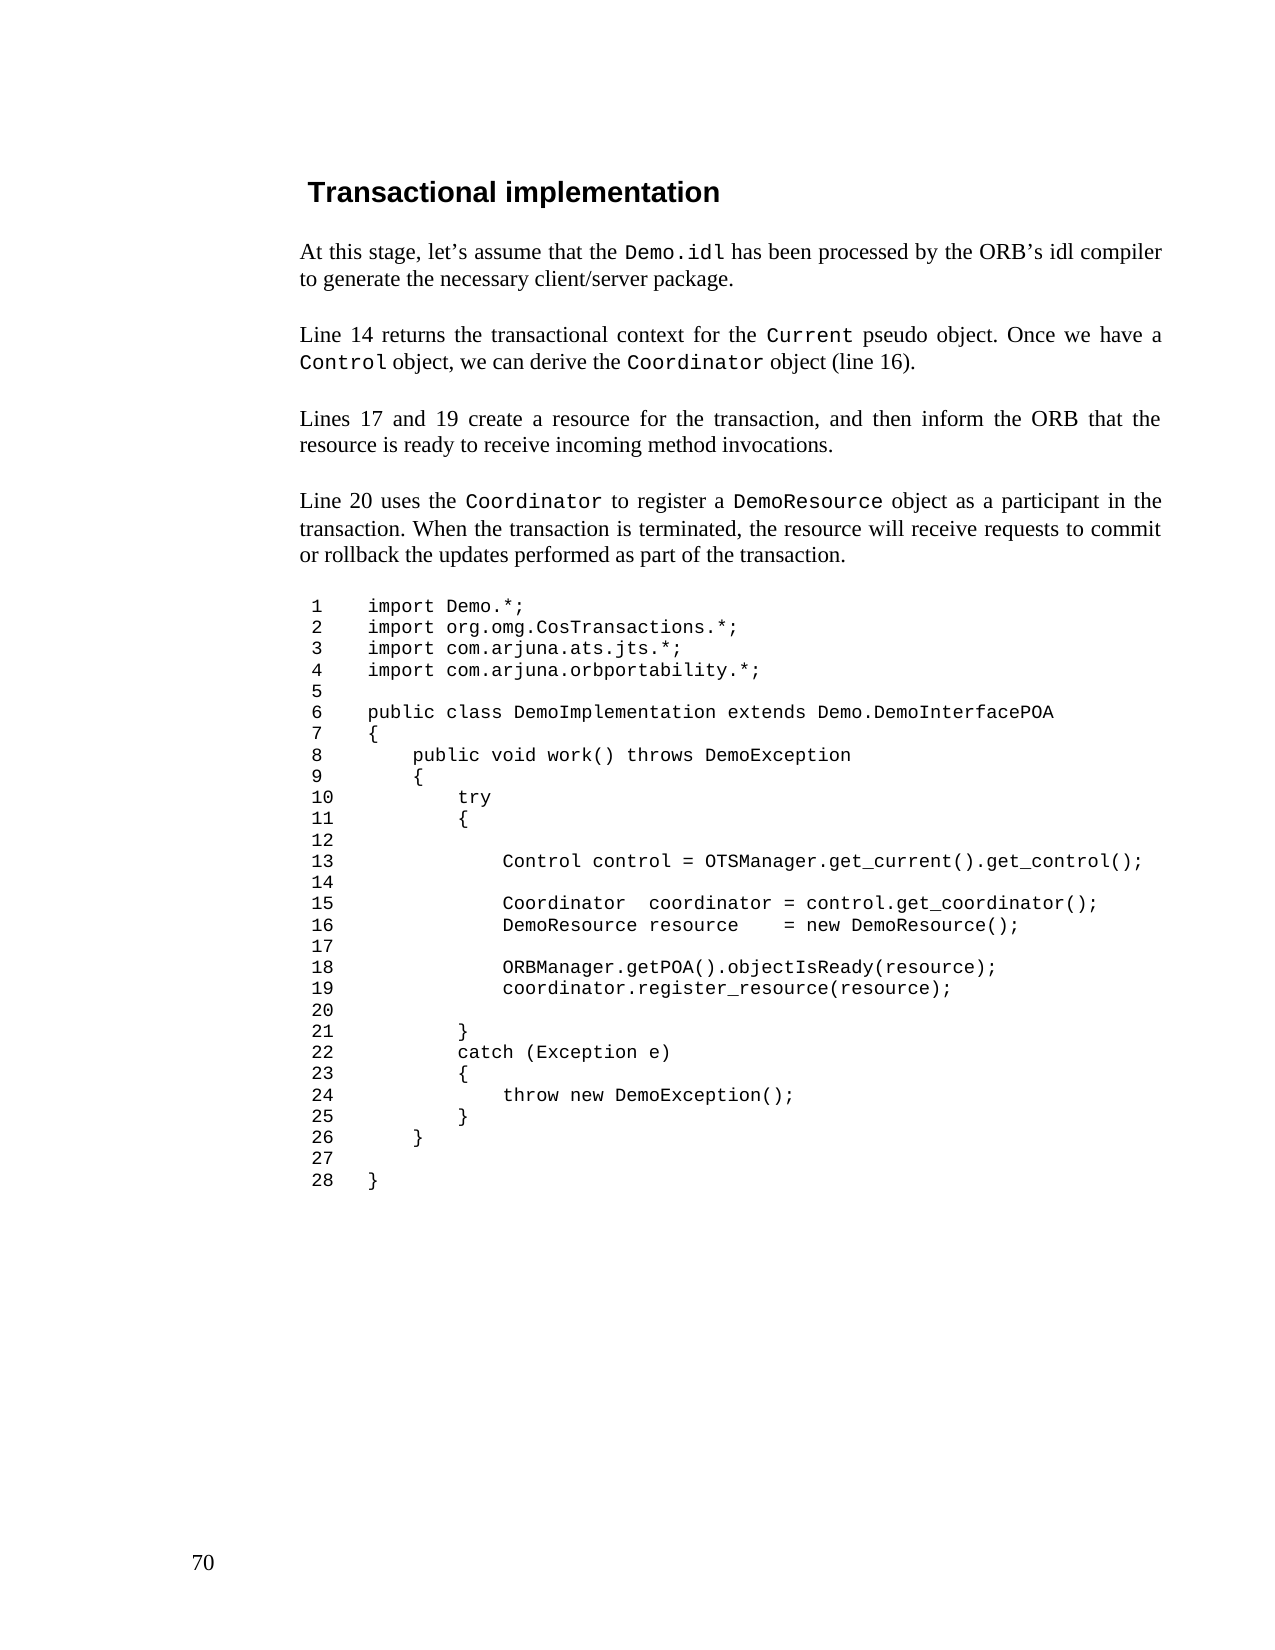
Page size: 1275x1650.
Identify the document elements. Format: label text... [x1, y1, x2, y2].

text 5 6 public class DemoImplementation extends Demo.DemoInterfacePOA 7 { 8 public void work() throws DemoException 9 { 10 try 11 { 12 13 Control control = OTSManager.get_current().get_control(); 14 15 Coordinator coordinator = control.get_coordinator(); 16 DemoResource resource = new DemoResource(); 17 18 ORBManager.getPOA().objectIsReady(resource); 19 coordinator.register_resource(resource); 20 21 } 22 catch (Exception e) 23 { 24 throw new DemoException(); 25 } 26 } 27 28 } [311, 682, 1162, 1192]
text Line 14 returns the transactional context for the Current pseudo object. Once we have a Control object, we can derive the Coordinator object (line 16). [299, 321, 1162, 376]
subtitle Transactional implementation [187, 175, 1162, 208]
text At this stage, let’s assume that the Demo.idl has been processed by the ORB’s idl compiler to generate the necessary client/server package. [299, 238, 1162, 292]
text 1 import Demo.*; 2 import org.omg.CosTransactions.*; 3 import com.arjuna.ats.jts.*; 4 import com.arjuna.orbportability.*; [311, 597, 1162, 682]
text Line 20 uses the Coordinator to register a DemoResource object as a participant in the transaction. When the transaction is terminated, the resource will receive requests to commit or rollback the updates performed as part of the transaction. [299, 487, 1162, 567]
text Lines 17 and 19 create a resource for the transaction, and then inform the ORB that the resource is ready to receive incoming method invocations. [299, 405, 1162, 458]
